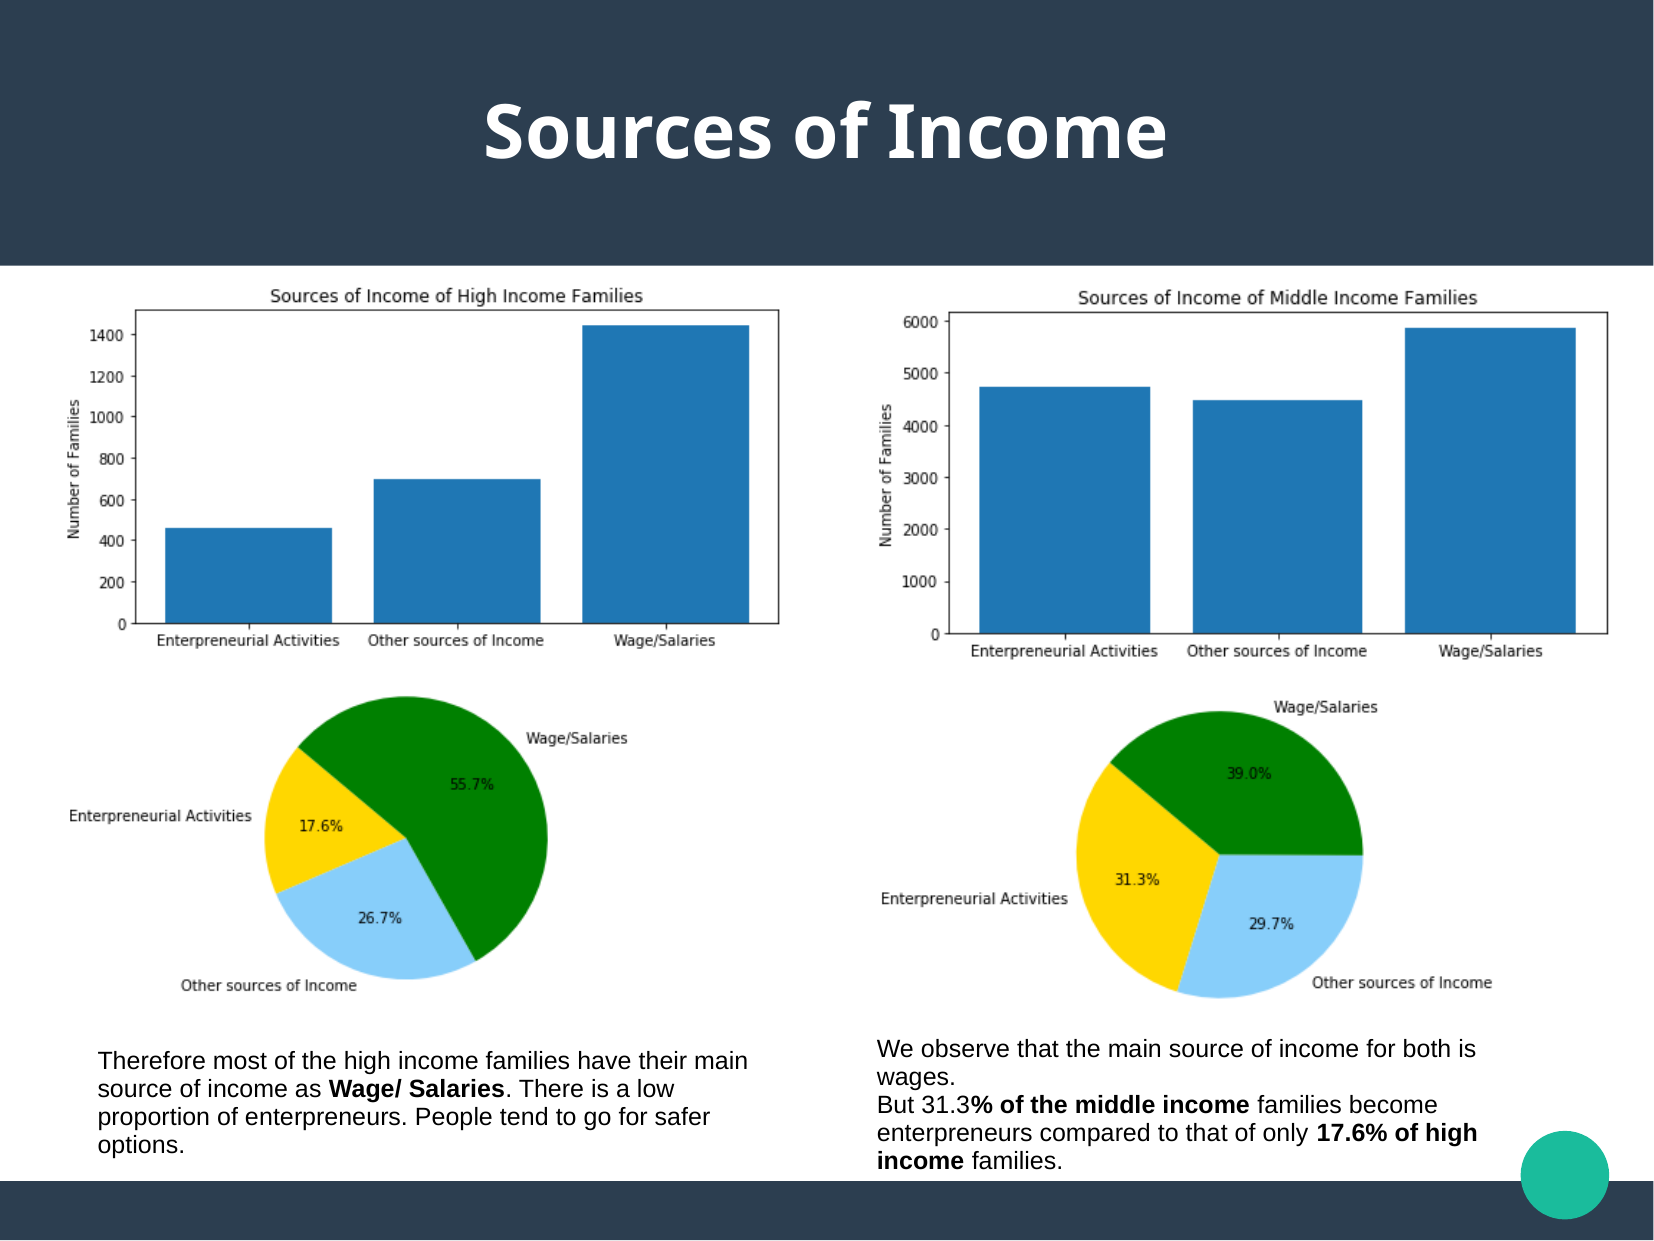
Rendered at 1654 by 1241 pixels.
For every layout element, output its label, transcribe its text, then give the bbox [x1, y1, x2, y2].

text_box Sources of Income [58, 49, 1595, 207]
picture [850, 278, 1632, 1040]
text_box Therefore most of the high income families have their main source of income as Wage/ Salaries. There is a low proportion of enterpreneurs. People tend to go for safer options. [82, 1039, 792, 1167]
picture [23, 278, 804, 1040]
text_box We observe that the main source of income for both is wages. But 31.3% of the middle income families become enterpreneurs compared to that of only 17.6% of high income families. [862, 1027, 1548, 1183]
